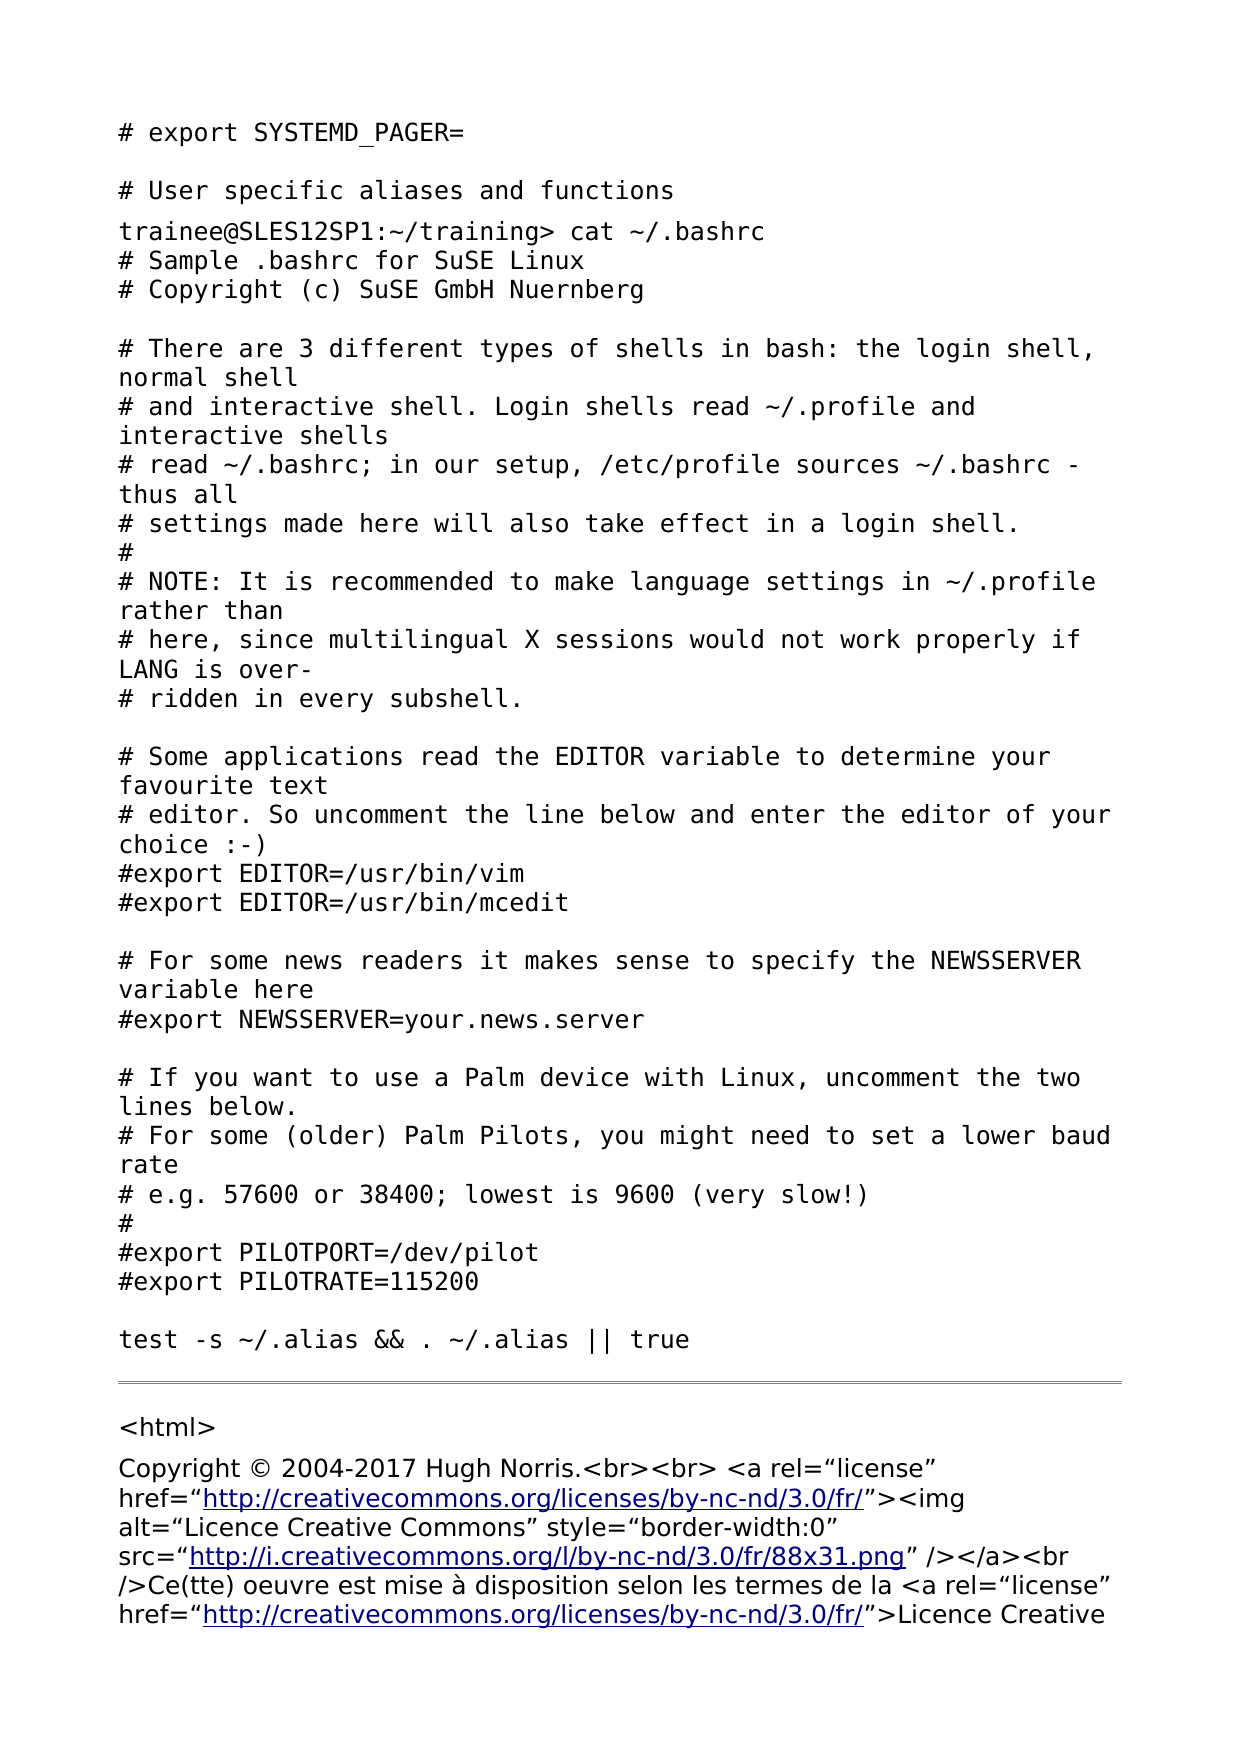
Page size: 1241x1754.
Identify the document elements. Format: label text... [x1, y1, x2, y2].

text trainee@SLES12SP1:~/training> cat ~/.bashrc # Sample .bashrc for SuSE Linux # Copyright (c) SuSE GmbH Nuernberg # There are 3 different types of shells in bash: the login shell, normal shell # and interactive shell. Login shells read ~/.profile and interactive shells # read ~/.bashrc; in our setup, /etc/profile sources ~/.bashrc - thus all # settings made here will also take effect in a login shell. # # NOTE: It is recommended to make language settings in ~/.profile rather than # here, since multilingual X sessions would not work properly if LANG is over- # ridden in every subshell. # Some applications read the EDITOR variable to determine your favourite text # editor. So uncomment the line below and enter the editor of your choice :-) #export EDITOR=/usr/bin/vim #export EDITOR=/usr/bin/mcedit # For some news readers it makes sense to specify the NEWSSERVER variable here #export NEWSSERVER=your.news.server # If you want to use a Palm device with Linux, uncomment the two lines below. # For some (older) Palm Pilots, you might need to set a lower baud rate # e.g. 57600 or 38400; lowest is 9600 (very slow!) # #export PILOTPORT=/dev/pilot #export PILOTRATE=115200 test -s ~/.alias && . ~/.alias || true [118, 217, 1122, 1355]
text <html> [118, 1413, 1122, 1442]
text # export SYSTEMD_PAGER= # User specific aliases and functions [118, 118, 1122, 206]
text Copyright © 2004-2017 Hugh Norris.<br><br> <a rel=“license” href=“http://creativecommons.org/licenses/by-nc-nd/3.0/fr/”><img alt=“Licence Creative Commons” style=“border-width:0” src=“http://i.creativecommons.org/l/by-nc-nd/3.0/fr/88x31.png” /></a><br />Ce(tte) oeuvre est mise à disposition selon les termes de la <a rel=“license” href=“http://creativecommons.org/licenses/by-nc-nd/3.0/fr/”>Licence Creative [118, 1455, 1122, 1630]
